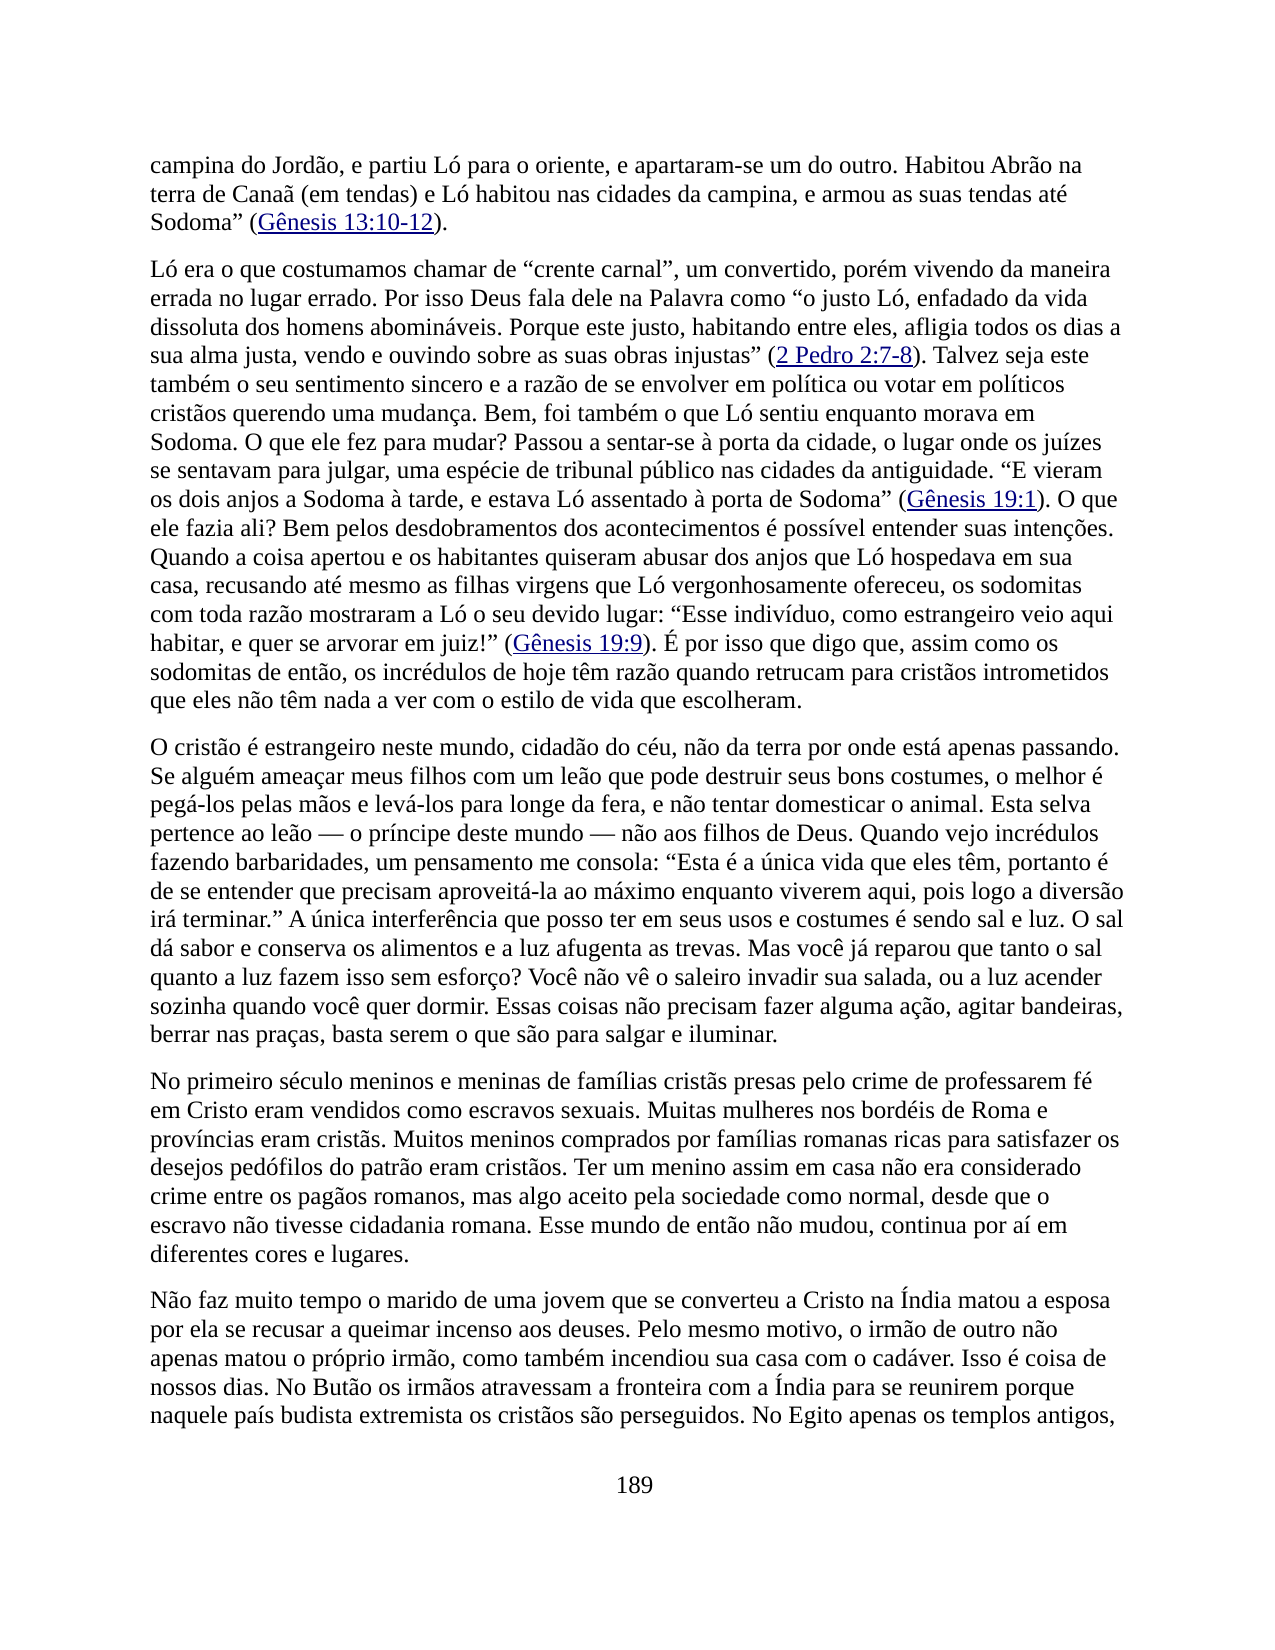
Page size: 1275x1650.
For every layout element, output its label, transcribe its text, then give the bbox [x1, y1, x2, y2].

text Não faz muito tempo o marido de uma jovem que se converteu a Cristo na Índia matou a esposa por ela se recusar a queimar incenso aos deuses. Pelo mesmo motivo, o irmão de outro não apenas matou o próprio irmão, como também incendiou sua casa com o cadáver. Isso é coisa de nossos dias. No Butão os irmãos atravessam a fronteira com a Índia para se reunirem porque naquele país budista extremista os cristãos são perseguidos. No Egito apenas os templos antigos, [150, 1285, 1125, 1429]
text No primeiro século meninos e meninas de famílias cristãs presas pelo crime de professarem fé em Cristo eram vendidos como escravos sexuais. Muitas mulheres nos bordéis de Roma e províncias eram cristãs. Muitos meninos comprados por famílias romanas ricas para satisfazer os desejos pedófilos do patrão eram cristãos. Ter um menino assim em casa não era considerado crime entre os pagãos romanos, mas algo aceito pela sociedade como normal, desde que o escravo não tivesse cidadania romana. Esse mundo de então não mudou, continua por aí em diferentes cores e lugares. [150, 1066, 1125, 1267]
text Ló era o que costumamos chamar de “crente carnal”, um convertido, porém vivendo da maneira errada no lugar errado. Por isso Deus fala dele na Palavra como “o justo Ló, enfadado da vida dissoluta dos homens abomináveis. Porque este justo, habitando entre eles, afligia todos os dias a sua alma justa, vendo e ouvindo sobre as suas obras injustas” (2 Pedro 2:7-8). Talvez seja este também o seu sentimento sincero e a razão de se envolver em política ou votar em políticos cristãos querendo uma mudança. Bem, foi também o que Ló sentiu enquanto morava em Sodoma. O que ele fez para mudar? Passou a sentar-se à porta da cidade, o lugar onde os juízes se sentavam para julgar, uma espécie de tribunal público nas cidades da antiguidade. “E vieram os dois anjos a Sodoma à tarde, e estava Ló assentado à porta de Sodoma” (Gênesis 19:1). O que ele fazia ali? Bem pelos desdobramentos dos acontecimentos é possível entender suas intenções. Quando a coisa apertou e os habitantes quiseram abusar dos anjos que Ló hospedava em sua casa, recusando até mesmo as filhas virgens que Ló vergonhosamente ofereceu, os sodomitas com toda razão mostraram a Ló o seu devido lugar: “Esse indivíduo, como estrangeiro veio aqui habitar, e quer se arvorar em juiz!” (Gênesis 19:9). É por isso que digo que, assim como os sodomitas de então, os incrédulos de hoje têm razão quando retrucam para cristãos intrometidos que eles não têm nada a ver com o estilo de vida que escolheram. [150, 254, 1125, 714]
text campina do Jordão, e partiu Ló para o oriente, e apartaram-se um do outro. Habitou Abrão na terra de Canaã (em tendas) e Ló habitou nas cidades da campina, e armou as suas tendas até Sodoma” (Gênesis 13:10-12). [150, 150, 1125, 236]
text O cristão é estrangeiro neste mundo, cidadão do céu, não da terra por onde está apenas passando. Se alguém ameaçar meus filhos com um leão que pode destruir seus bons costumes, o melhor é pegá-los pelas mãos e levá-los para longe da fera, e não tentar domesticar o animal. Esta selva pertence ao leão — o príncipe deste mundo — não aos filhos de Deus. Quando vejo incrédulos fazendo barbaridades, um pensamento me consola: “Esta é a única vida que eles têm, portanto é de se entender que precisam aproveitá-la ao máximo enquanto viverem aqui, pois logo a diversão irá terminar.” A única interferência que posso ter em seus usos e costumes é sendo sal e luz. O sal dá sabor e conserva os alimentos e a luz afugenta as trevas. Mas você já reparou que tanto o sal quanto a luz fazem isso sem esforço? Você não vê o saleiro invadir sua salada, ou a luz acender sozinha quando você quer dormir. Essas coisas não precisam fazer alguma ação, agitar bandeiras, berrar nas praças, basta serem o que são para salgar e iluminar. [150, 732, 1125, 1048]
